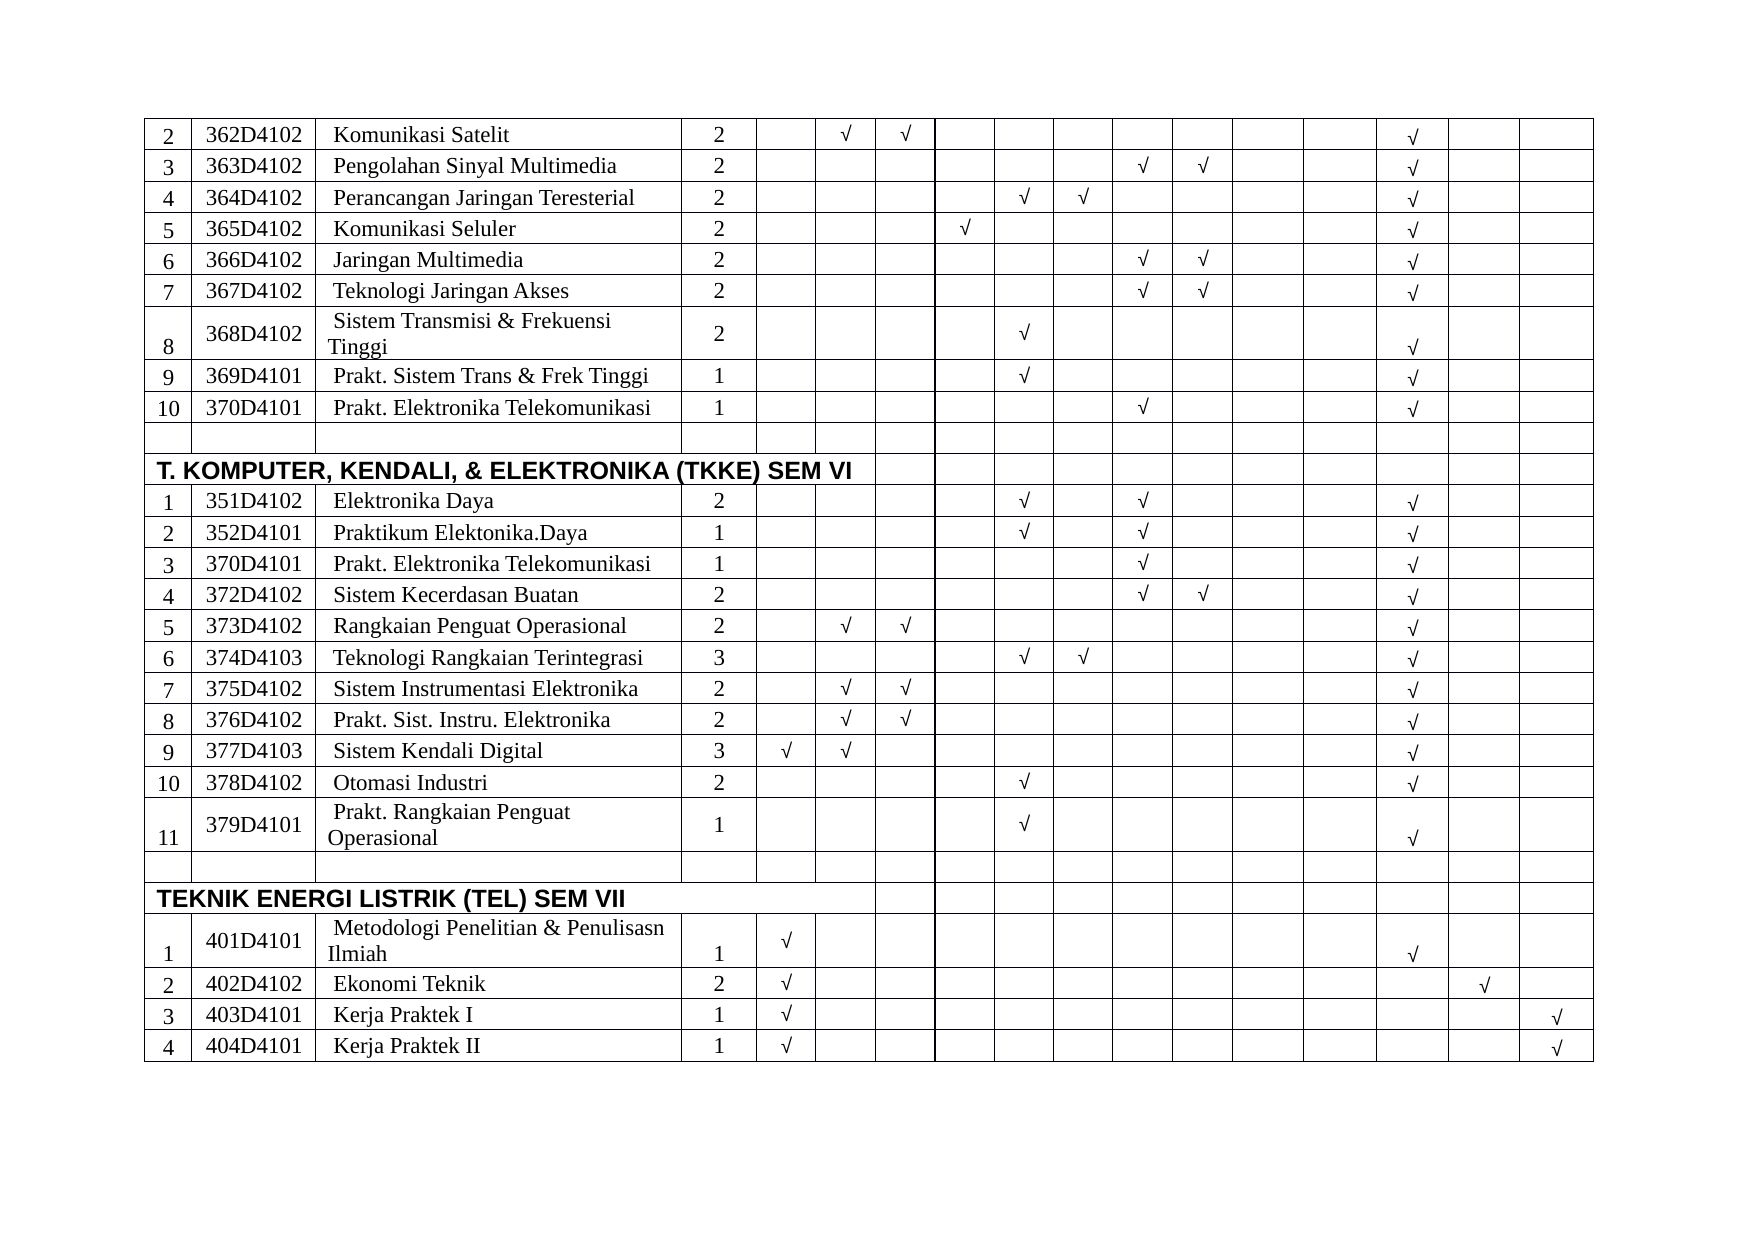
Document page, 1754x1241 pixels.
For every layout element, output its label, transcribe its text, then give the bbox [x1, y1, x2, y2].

table_cell [1304, 968, 1376, 998]
table_cell [995, 673, 1053, 703]
table_cell [1054, 454, 1112, 484]
table_cell [1054, 517, 1112, 547]
table_cell [1304, 1030, 1376, 1061]
table_cell √ [1377, 213, 1448, 243]
table_cell √ [1377, 579, 1448, 609]
table_cell √ [1377, 548, 1448, 578]
table_cell [1520, 392, 1593, 422]
table_cell [1113, 642, 1172, 672]
table_cell [1304, 548, 1376, 578]
table_cell Teknologi Rangkaian Terintegrasi [316, 642, 681, 672]
table_cell [1054, 735, 1112, 766]
table_cell [936, 579, 994, 609]
table_cell √ [757, 968, 815, 998]
table_cell 3 [682, 642, 756, 672]
table_cell 2 [682, 485, 756, 516]
table_cell 1 [145, 485, 191, 516]
table_cell √ [1377, 392, 1448, 422]
table_cell [757, 392, 815, 422]
table_cell [876, 968, 934, 998]
table_cell 375D4102 [192, 673, 315, 703]
table_cell [757, 852, 815, 882]
table_cell [1173, 798, 1232, 851]
table_cell 369D4101 [192, 360, 315, 391]
table_cell [936, 1030, 994, 1061]
table_cell [1449, 798, 1519, 851]
table_cell [1449, 485, 1519, 516]
table_cell [1520, 548, 1593, 578]
table_cell [1449, 423, 1519, 453]
table_cell [1173, 767, 1232, 797]
table_cell [757, 150, 815, 181]
table_cell √ [1377, 704, 1448, 734]
table_cell [1520, 852, 1593, 882]
table_cell [1377, 454, 1448, 484]
table_cell [1520, 798, 1593, 851]
table_cell [1054, 883, 1112, 913]
table_cell [1233, 548, 1303, 578]
table_cell [1304, 454, 1376, 484]
table_cell 379D4101 [192, 798, 315, 851]
table_cell [1173, 548, 1232, 578]
table_cell [995, 914, 1053, 967]
table_cell √ [1377, 767, 1448, 797]
table_cell √ [876, 673, 934, 703]
table_cell [995, 735, 1053, 766]
table_cell [1113, 610, 1172, 641]
table_cell [1520, 307, 1593, 359]
table_cell Ekonomi Teknik [316, 968, 681, 998]
table_cell [995, 423, 1053, 453]
table_cell 5 [145, 610, 191, 641]
table_cell [936, 798, 994, 851]
table_cell [1449, 454, 1519, 484]
table_cell √ [1377, 275, 1448, 306]
table_cell [1520, 182, 1593, 212]
table_cell 368D4102 [192, 307, 315, 359]
table_cell [995, 968, 1053, 998]
table_cell 1 [682, 999, 756, 1029]
table_cell [936, 883, 994, 913]
table_cell [1304, 999, 1376, 1029]
table_cell [1173, 423, 1232, 453]
table_cell [757, 517, 815, 547]
table_cell [995, 704, 1053, 734]
table_cell [816, 968, 875, 998]
table_cell 9 [145, 360, 191, 391]
table_cell [1173, 883, 1232, 913]
table_cell [1520, 579, 1593, 609]
table_cell [936, 999, 994, 1029]
table_cell 7 [145, 275, 191, 306]
table_cell [816, 1030, 875, 1061]
table_cell [757, 119, 815, 149]
table_cell [1054, 914, 1112, 967]
table_cell [876, 883, 934, 913]
table_cell [1304, 798, 1376, 851]
table_cell 2 [682, 307, 756, 359]
table_cell [757, 213, 815, 243]
table_cell 370D4101 [192, 392, 315, 422]
table_cell 2 [682, 182, 756, 212]
table_cell [936, 517, 994, 547]
table_cell [682, 852, 756, 882]
table_cell √ [1377, 610, 1448, 641]
table_cell 1 [682, 517, 756, 547]
table_cell [876, 735, 934, 766]
table_cell 2 [682, 704, 756, 734]
table_cell [936, 914, 994, 967]
table_cell √ [1173, 244, 1232, 274]
table_cell √ [757, 735, 815, 766]
table_cell Metodologi Penelitian & Penulisasn Ilmiah [316, 914, 681, 967]
table_cell [682, 423, 756, 453]
table_cell [1233, 798, 1303, 851]
table_cell [1304, 673, 1376, 703]
table_cell √ [757, 914, 815, 967]
table_cell [1304, 704, 1376, 734]
table_cell [936, 673, 994, 703]
table_cell [1054, 579, 1112, 609]
table_cell [816, 548, 875, 578]
table_cell [1233, 735, 1303, 766]
table_cell Kerja Praktek I [316, 999, 681, 1029]
table_cell 4 [145, 1030, 191, 1061]
table_cell √ [995, 767, 1053, 797]
table_cell 2 [682, 150, 756, 181]
table_cell [816, 150, 875, 181]
table_cell [816, 244, 875, 274]
table_cell [876, 999, 934, 1029]
table_cell [1520, 213, 1593, 243]
table_cell 3 [145, 999, 191, 1029]
table_cell [1233, 999, 1303, 1029]
table_cell 374D4103 [192, 642, 315, 672]
table_cell [1304, 423, 1376, 453]
table_cell [1233, 642, 1303, 672]
table_cell [936, 704, 994, 734]
table_cell [1304, 150, 1376, 181]
table_cell [1233, 968, 1303, 998]
table_cell [936, 642, 994, 672]
table_cell Otomasi Industri [316, 767, 681, 797]
table_cell [1113, 914, 1172, 967]
table_cell [876, 767, 934, 797]
table_cell Sistem Instrumentasi Elektronika [316, 673, 681, 703]
table_cell [1449, 360, 1519, 391]
table_cell [936, 150, 994, 181]
table_cell [876, 485, 934, 516]
table_cell √ [1113, 392, 1172, 422]
table_cell 2 [682, 968, 756, 998]
table_cell 2 [682, 275, 756, 306]
table_cell [1304, 852, 1376, 882]
table_cell [1449, 914, 1519, 967]
table_cell [876, 150, 934, 181]
table_cell [1520, 914, 1593, 967]
table_cell Sistem Transmisi & Frekuensi Tinggi [316, 307, 681, 359]
table_cell [1054, 610, 1112, 641]
table_cell [1449, 852, 1519, 882]
table_cell √ [995, 798, 1053, 851]
table_cell [1233, 883, 1303, 913]
table_cell [1233, 244, 1303, 274]
table_cell [816, 767, 875, 797]
table_cell 376D4102 [192, 704, 315, 734]
table_cell [1449, 579, 1519, 609]
table_cell [1304, 914, 1376, 967]
table_cell [1173, 852, 1232, 882]
table_cell [1173, 307, 1232, 359]
table_cell [1449, 244, 1519, 274]
table_cell Sistem Kendali Digital [316, 735, 681, 766]
table_cell [936, 423, 994, 453]
table_cell [1113, 213, 1172, 243]
table_cell [1113, 798, 1172, 851]
table_cell [1520, 968, 1593, 998]
table_cell [316, 423, 681, 453]
table_cell [757, 642, 815, 672]
table_cell [1173, 610, 1232, 641]
table_cell 370D4101 [192, 548, 315, 578]
table_cell √ [876, 610, 934, 641]
table_cell [816, 392, 875, 422]
table_cell [1054, 485, 1112, 516]
table_cell [1377, 423, 1448, 453]
table_cell [1449, 213, 1519, 243]
table_cell [1173, 213, 1232, 243]
table_cell Praktikum Elektonika.Daya [316, 517, 681, 547]
table_cell Prakt. Sist. Instru. Elektronika [316, 704, 681, 734]
table_cell [876, 423, 934, 453]
table_cell √ [876, 119, 934, 149]
table_cell [1233, 213, 1303, 243]
table_cell √ [995, 360, 1053, 391]
table_cell [1173, 454, 1232, 484]
table_cell 8 [145, 704, 191, 734]
table_cell [1173, 642, 1232, 672]
table_cell [1449, 735, 1519, 766]
table_cell [1233, 454, 1303, 484]
table_cell [876, 1030, 934, 1061]
table_cell 2 [682, 119, 756, 149]
table_cell [1054, 119, 1112, 149]
table_cell [816, 485, 875, 516]
table_cell [1113, 735, 1172, 766]
table_cell [1520, 642, 1593, 672]
table_cell [1233, 485, 1303, 516]
table_cell [1377, 852, 1448, 882]
table_cell [1449, 999, 1519, 1029]
table_cell [1449, 119, 1519, 149]
table_cell [1304, 642, 1376, 672]
table_cell 363D4102 [192, 150, 315, 181]
table_cell 8 [145, 307, 191, 359]
table_cell [1173, 485, 1232, 516]
table_cell [757, 767, 815, 797]
table_cell [1173, 1030, 1232, 1061]
table_cell 2 [145, 968, 191, 998]
table_cell [1233, 275, 1303, 306]
table_cell 2 [682, 579, 756, 609]
table_cell [995, 999, 1053, 1029]
table_cell [876, 182, 934, 212]
table_cell [936, 485, 994, 516]
table_cell √ [1113, 517, 1172, 547]
table_cell [1054, 275, 1112, 306]
table_cell [1173, 119, 1232, 149]
table_cell [995, 579, 1053, 609]
table_cell [1449, 150, 1519, 181]
table_cell [816, 798, 875, 851]
table_cell [995, 610, 1053, 641]
table_cell [1113, 119, 1172, 149]
table_cell [1520, 485, 1593, 516]
table_cell [876, 548, 934, 578]
table_cell √ [1377, 182, 1448, 212]
table_cell 352D4101 [192, 517, 315, 547]
table_cell [1113, 423, 1172, 453]
table_cell 3 [145, 548, 191, 578]
table_cell 10 [145, 392, 191, 422]
table_cell TEKNIK ENERGI LISTRIK (TEL) SEM VII [145, 883, 875, 913]
table_cell [1054, 1030, 1112, 1061]
table_cell [1304, 244, 1376, 274]
table_cell 351D4102 [192, 485, 315, 516]
table_cell Perancangan Jaringan Teresterial [316, 182, 681, 212]
table_cell [876, 392, 934, 422]
table_cell [1304, 213, 1376, 243]
table_cell [757, 798, 815, 851]
table_cell [995, 244, 1053, 274]
table_cell [1233, 392, 1303, 422]
table_cell [1054, 213, 1112, 243]
table_cell √ [1377, 485, 1448, 516]
table_cell √ [816, 119, 875, 149]
table_cell 2 [682, 610, 756, 641]
table_cell [1449, 307, 1519, 359]
table_cell [1304, 307, 1376, 359]
table_cell [1304, 119, 1376, 149]
table_cell [316, 852, 681, 882]
table_cell √ [995, 642, 1053, 672]
table_cell 364D4102 [192, 182, 315, 212]
table_cell [876, 213, 934, 243]
table_cell [936, 119, 994, 149]
table_cell [816, 213, 875, 243]
table_cell [1449, 548, 1519, 578]
table_cell [876, 307, 934, 359]
table_cell [936, 968, 994, 998]
table_cell [936, 852, 994, 882]
table_cell √ [1113, 548, 1172, 578]
table_cell [757, 423, 815, 453]
table_cell [876, 244, 934, 274]
table_cell 1 [145, 914, 191, 967]
table_cell [936, 610, 994, 641]
table_cell [1233, 579, 1303, 609]
table_cell [816, 579, 875, 609]
table_cell Kerja Praktek II [316, 1030, 681, 1061]
table_cell [1173, 392, 1232, 422]
table_cell [757, 548, 815, 578]
table_cell √ [1054, 642, 1112, 672]
table_cell [1054, 244, 1112, 274]
table_cell Prakt. Elektronika Telekomunikasi [316, 548, 681, 578]
table_cell [1304, 392, 1376, 422]
table_cell √ [936, 213, 994, 243]
table_cell [816, 517, 875, 547]
table_cell [816, 360, 875, 391]
table_cell [816, 852, 875, 882]
table_cell Prakt. Rangkaian Penguat Operasional [316, 798, 681, 851]
table_cell [1054, 307, 1112, 359]
table_cell √ [816, 704, 875, 734]
table_cell [1054, 423, 1112, 453]
table_cell [1233, 360, 1303, 391]
table_cell [1304, 767, 1376, 797]
table_cell [936, 767, 994, 797]
table_cell √ [876, 704, 934, 734]
table_cell [1377, 1030, 1448, 1061]
table_cell [1113, 999, 1172, 1029]
table_cell √ [757, 999, 815, 1029]
table_cell [1054, 767, 1112, 797]
table_cell [192, 852, 315, 882]
table_cell [876, 454, 934, 484]
table_cell 2 [682, 213, 756, 243]
table_cell [1520, 883, 1593, 913]
table_cell [936, 392, 994, 422]
table_cell [1449, 642, 1519, 672]
table_cell [757, 182, 815, 212]
table_cell [1449, 182, 1519, 212]
table_cell √ [1113, 485, 1172, 516]
table_cell [1304, 735, 1376, 766]
table_cell [816, 182, 875, 212]
table_cell √ [1113, 275, 1172, 306]
table_cell [1449, 392, 1519, 422]
table_cell [1520, 244, 1593, 274]
table_cell [1449, 275, 1519, 306]
table_cell 1 [682, 914, 756, 967]
table_cell √ [1377, 673, 1448, 703]
table_cell [1173, 517, 1232, 547]
table_cell [1113, 852, 1172, 882]
table_cell √ [1520, 1030, 1593, 1061]
table_cell √ [816, 673, 875, 703]
table_cell [757, 275, 815, 306]
table_cell [1173, 360, 1232, 391]
table_cell [816, 642, 875, 672]
table_cell [1113, 182, 1172, 212]
table_cell [1173, 673, 1232, 703]
table_cell T. KOMPUTER, KENDALI, & ELEKTRONIKA (TKKE) SEM VI [145, 454, 875, 484]
table_cell √ [995, 307, 1053, 359]
table_cell [1173, 914, 1232, 967]
table_cell [995, 548, 1053, 578]
table_cell [995, 275, 1053, 306]
table_cell 9 [145, 735, 191, 766]
table_cell √ [1173, 150, 1232, 181]
table_cell 7 [145, 673, 191, 703]
table_cell 378D4102 [192, 767, 315, 797]
table_cell 2 [682, 673, 756, 703]
table_cell √ [1113, 150, 1172, 181]
table_cell 10 [145, 767, 191, 797]
table_cell [757, 610, 815, 641]
table_cell [1377, 999, 1448, 1029]
table_cell √ [816, 610, 875, 641]
table_cell [1520, 517, 1593, 547]
table_cell [876, 914, 934, 967]
table_cell [145, 423, 191, 453]
table_cell [936, 735, 994, 766]
table_cell √ [995, 182, 1053, 212]
table_cell 404D4101 [192, 1030, 315, 1061]
table_cell [876, 517, 934, 547]
table_cell [876, 579, 934, 609]
table_cell [876, 642, 934, 672]
table_cell [1054, 150, 1112, 181]
table_cell [1233, 673, 1303, 703]
table_cell [757, 485, 815, 516]
table_cell Pengolahan Sinyal Multimedia [316, 150, 681, 181]
table_cell [1173, 968, 1232, 998]
table_cell [1449, 767, 1519, 797]
table_cell [1054, 999, 1112, 1029]
table_cell 1 [682, 1030, 756, 1061]
table_cell √ [995, 517, 1053, 547]
table_cell [1304, 182, 1376, 212]
table_cell [1054, 852, 1112, 882]
table_cell 1 [682, 360, 756, 391]
table_cell [1173, 999, 1232, 1029]
table_cell [876, 275, 934, 306]
table_cell Rangkaian Penguat Operasional [316, 610, 681, 641]
table_cell Elektronika Daya [316, 485, 681, 516]
table_cell [816, 914, 875, 967]
table_cell [1113, 360, 1172, 391]
table_cell √ [1377, 119, 1448, 149]
table_cell [995, 119, 1053, 149]
table_cell [995, 454, 1053, 484]
table_cell [757, 704, 815, 734]
table_cell √ [1377, 642, 1448, 672]
table_cell [757, 673, 815, 703]
table_cell 2 [682, 767, 756, 797]
table_cell [1173, 182, 1232, 212]
table_cell √ [1377, 517, 1448, 547]
table_cell 4 [145, 182, 191, 212]
table_cell [1054, 392, 1112, 422]
table_cell [757, 307, 815, 359]
table_cell [1054, 704, 1112, 734]
table_cell [1054, 673, 1112, 703]
table_cell [1304, 485, 1376, 516]
table_cell 372D4102 [192, 579, 315, 609]
table_cell [1520, 275, 1593, 306]
table_cell [1233, 119, 1303, 149]
table_cell [995, 213, 1053, 243]
table_cell [757, 579, 815, 609]
table_cell Prakt. Elektronika Telekomunikasi [316, 392, 681, 422]
table_cell √ [1377, 307, 1448, 359]
table_cell [1054, 968, 1112, 998]
table_cell [1520, 610, 1593, 641]
table_cell [1520, 119, 1593, 149]
table_cell [1304, 610, 1376, 641]
table_cell √ [1520, 999, 1593, 1029]
table_cell [1054, 360, 1112, 391]
table_cell [1113, 883, 1172, 913]
table_cell √ [995, 485, 1053, 516]
table_cell √ [757, 1030, 815, 1061]
table_cell [757, 244, 815, 274]
table_cell 365D4102 [192, 213, 315, 243]
table_cell [1449, 704, 1519, 734]
table_cell 2 [682, 244, 756, 274]
table_cell [1520, 150, 1593, 181]
table_cell Jaringan Multimedia [316, 244, 681, 274]
table_cell [1233, 517, 1303, 547]
table_cell 5 [145, 213, 191, 243]
table_cell [876, 852, 934, 882]
table_cell [192, 423, 315, 453]
table_cell [1520, 704, 1593, 734]
table_cell 401D4101 [192, 914, 315, 967]
table_cell [1233, 182, 1303, 212]
table_cell [1304, 883, 1376, 913]
table_cell [1054, 798, 1112, 851]
table_cell [1520, 767, 1593, 797]
table_cell [1233, 307, 1303, 359]
table_cell Komunikasi Satelit [316, 119, 681, 149]
table_cell [1113, 454, 1172, 484]
table_cell [816, 307, 875, 359]
table_cell Komunikasi Seluler [316, 213, 681, 243]
table_cell 403D4101 [192, 999, 315, 1029]
table_cell 362D4102 [192, 119, 315, 149]
table_cell [1449, 1030, 1519, 1061]
table_cell [995, 1030, 1053, 1061]
table_cell 3 [145, 150, 191, 181]
table_cell [1449, 610, 1519, 641]
table_cell [1113, 968, 1172, 998]
table_cell [1054, 548, 1112, 578]
table_cell √ [1054, 182, 1112, 212]
table_cell 2 [145, 119, 191, 149]
table_cell [876, 360, 934, 391]
table_cell 377D4103 [192, 735, 315, 766]
table_cell [876, 798, 934, 851]
table_cell [1520, 423, 1593, 453]
table_cell 4 [145, 579, 191, 609]
table_cell [936, 182, 994, 212]
table_cell 1 [682, 392, 756, 422]
table_cell [1113, 673, 1172, 703]
table_cell [1233, 852, 1303, 882]
table_cell [936, 307, 994, 359]
table_cell √ [1173, 579, 1232, 609]
table_cell [1520, 360, 1593, 391]
table_cell Prakt. Sistem Trans & Frek Tinggi [316, 360, 681, 391]
table_cell [1233, 914, 1303, 967]
table_cell [757, 360, 815, 391]
table_cell 373D4102 [192, 610, 315, 641]
table_cell √ [1377, 798, 1448, 851]
table_cell [1233, 610, 1303, 641]
table_cell [1233, 423, 1303, 453]
table_cell [1449, 883, 1519, 913]
table_cell [1520, 673, 1593, 703]
table_cell [1233, 150, 1303, 181]
table_cell 11 [145, 798, 191, 851]
table_cell 1 [682, 798, 756, 851]
table_cell [995, 150, 1053, 181]
table_cell [1520, 735, 1593, 766]
table_cell [1304, 360, 1376, 391]
table_cell 6 [145, 244, 191, 274]
table_cell [1304, 275, 1376, 306]
table_cell [816, 275, 875, 306]
table_cell [995, 883, 1053, 913]
table_cell √ [1377, 735, 1448, 766]
table_cell [816, 423, 875, 453]
table_cell [1304, 517, 1376, 547]
table_cell [1377, 968, 1448, 998]
table_cell √ [1377, 360, 1448, 391]
table_cell [1233, 1030, 1303, 1061]
table_cell Teknologi Jaringan Akses [316, 275, 681, 306]
table_cell [1377, 883, 1448, 913]
table_cell [816, 999, 875, 1029]
table_cell 6 [145, 642, 191, 672]
table_cell [1233, 767, 1303, 797]
table_cell √ [1113, 579, 1172, 609]
table_cell 367D4102 [192, 275, 315, 306]
table_cell √ [1113, 244, 1172, 274]
table_cell [1113, 767, 1172, 797]
table_cell [995, 392, 1053, 422]
table_cell [936, 360, 994, 391]
table_cell √ [1173, 275, 1232, 306]
table_cell [936, 244, 994, 274]
table_cell 3 [682, 735, 756, 766]
table_cell √ [1449, 968, 1519, 998]
table_cell [1173, 704, 1232, 734]
table_cell [1113, 1030, 1172, 1061]
table_cell [1520, 454, 1593, 484]
table_cell [1113, 307, 1172, 359]
table_cell [936, 454, 994, 484]
table_cell [1173, 735, 1232, 766]
table_cell [936, 548, 994, 578]
table_cell 1 [682, 548, 756, 578]
table_cell [936, 275, 994, 306]
table_cell 366D4102 [192, 244, 315, 274]
table_cell [1304, 579, 1376, 609]
table_cell [995, 852, 1053, 882]
table_cell [1449, 673, 1519, 703]
table_cell Sistem Kecerdasan Buatan [316, 579, 681, 609]
table_cell √ [816, 735, 875, 766]
table_cell [145, 852, 191, 882]
table_cell 402D4102 [192, 968, 315, 998]
table_cell √ [1377, 244, 1448, 274]
table_cell 2 [145, 517, 191, 547]
table_cell [1113, 704, 1172, 734]
table_cell √ [1377, 150, 1448, 181]
table_cell [1233, 704, 1303, 734]
table_cell [1449, 517, 1519, 547]
table_cell √ [1377, 914, 1448, 967]
